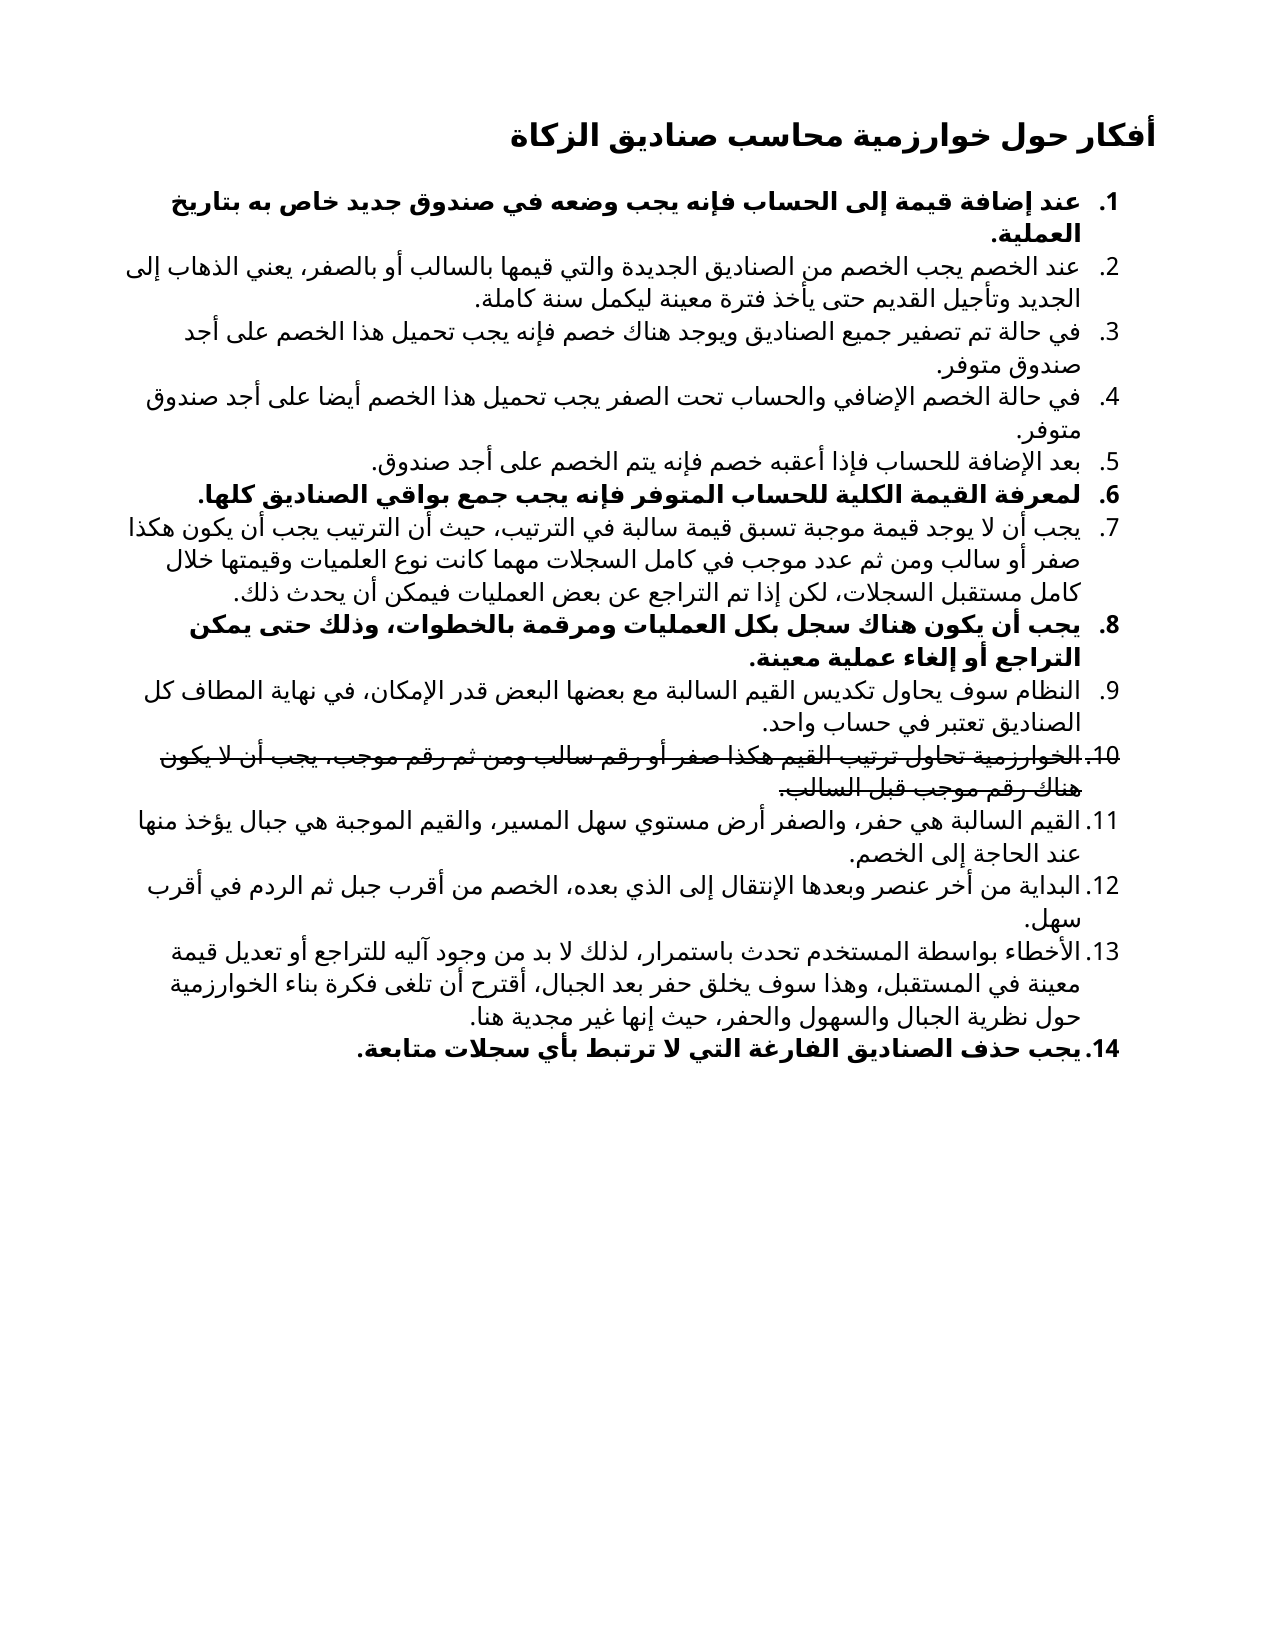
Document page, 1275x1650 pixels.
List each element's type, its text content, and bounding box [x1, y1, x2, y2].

list النظام سوف يحاول تكديس القيم السالبة مع بعضها البعض قدر الإمكان، في نهاية المطاف كل الصناديق تعتبر في حساب واحد. [118, 677, 1119, 742]
list عند الخصم يجب الخصم من الصناديق الجديدة والتي قيمها بالسالب أو بالصفر، يعني الذهاب إلى الجديد وتأجيل القديم حتى يأخذ فترة معينة ليكمل سنة كاملة. [118, 253, 1119, 318]
list في حالة الخصم الإضافي والحساب تحت الصفر يجب تحميل هذا الخصم أيضا على أجد صندوق متوفر. [118, 383, 1119, 448]
list الخوارزمية تحاول ترتيب القيم هكذا صفر أو رقم سالب ومن ثم رقم موجب، يجب أن لا يكون هناك رقم موجب قبل السالب. [118, 742, 1119, 807]
list بعد الإضافة للحساب فإذا أعقبه خصم فإنه يتم الخصم على أجد صندوق. [118, 448, 1119, 481]
text أفكار حول خوارزمية محاسب صناديق الزكاة [118, 118, 1157, 159]
list يجب حذف الصناديق الفارغة التي لا ترتبط بأي سجلات متابعة. [118, 1035, 1119, 1068]
list لمعرفة القيمة الكلية للحساب المتوفر فإنه يجب جمع بواقي الصناديق كلها. [118, 481, 1119, 514]
list الأخطاء بواسطة المستخدم تحدث باستمرار، لذلك لا بد من وجود آليه للتراجع أو تعديل قيمة معينة في المستقبل، وهذا سوف يخلق حفر بعد الجبال، أقترح أن تلغى فكرة بناء الخوارزمية حول نظرية الجبال والسهول والحفر، حيث إنها غير مجدية هنا. [118, 937, 1119, 1035]
list البداية من أخر عنصر وبعدها الإنتقال إلى الذي بعده، الخصم من أقرب جبل ثم الردم في أقرب سهل. [118, 872, 1119, 937]
list يجب أن يكون هناك سجل بكل العمليات ومرقمة بالخطوات، وذلك حتى يمكن التراجع أو إلغاء عملية معينة. [118, 611, 1119, 677]
list القيم السالبة هي حفر، والصفر أرض مستوي سهل المسير، والقيم الموجبة هي جبال يؤخذ منها عند الحاجة إلى الخصم. [118, 807, 1119, 872]
list عند إضافة قيمة إلى الحساب فإنه يجب وضعه في صندوق جديد خاص به بتاريخ العملية. [118, 188, 1119, 253]
list يجب أن لا يوجد قيمة موجبة تسبق قيمة سالبة في الترتيب، حيث أن الترتيب يجب أن يكون هكذا صفر أو سالب ومن ثم عدد موجب في كامل السجلات مهما كانت نوع العلميات وقيمتها خلال كامل مستقبل السجلات، لكن إذا تم التراجع عن بعض العمليات فيمكن أن يحدث ذلك. [118, 514, 1119, 611]
list في حالة تم تصفير جميع الصناديق ويوجد هناك خصم فإنه يجب تحميل هذا الخصم على أجد صندوق متوفر. [118, 318, 1119, 383]
